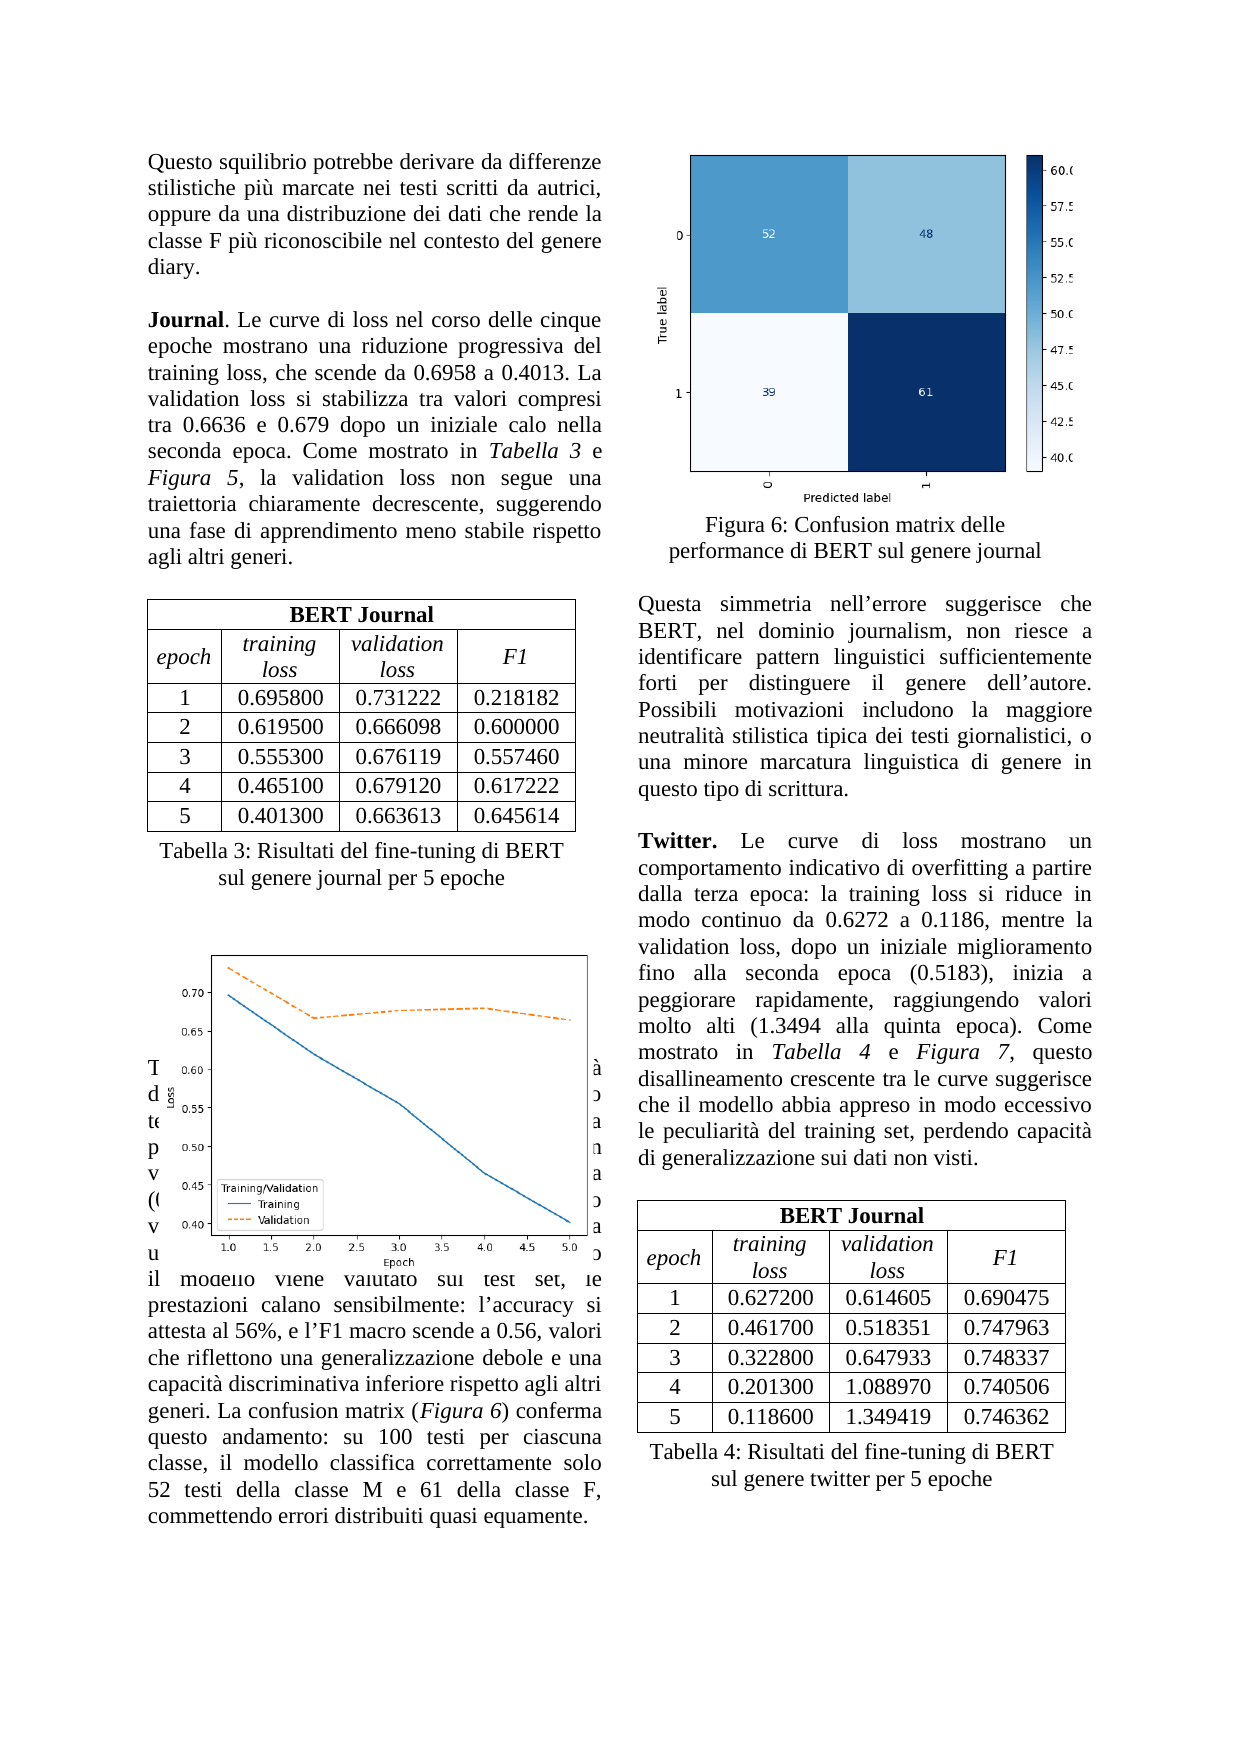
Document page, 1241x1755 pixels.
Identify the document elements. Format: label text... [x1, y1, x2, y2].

table_header [148, 922, 602, 949]
table_cell validation loss [340, 630, 457, 682]
table_cell 0.465100 [222, 773, 339, 801]
table_cell F1 [458, 630, 575, 682]
table_cell 2 [638, 1314, 712, 1343]
table_cell 4 [638, 1373, 712, 1402]
table_header [148, 569, 575, 599]
table_cell [148, 1028, 158, 1054]
table_cell 0.746362 [948, 1403, 1065, 1432]
table_cell BERT Journal [638, 1201, 1065, 1229]
table_cell 3 [638, 1344, 712, 1372]
table_cell training loss [222, 630, 339, 682]
table_cell [638, 564, 1073, 590]
table_cell 0.600000 [458, 713, 575, 742]
text Questa simmetria nell’errore suggerisce che BERT, nel dominio journalism, non riesce a identificare pattern linguistici sufficientemente forti per distinguere il genere dell’autore. Possibili motivazioni includono la maggiore neutralità stilistica tipica dei testi giornalistici, o una minore marcatura linguistica di genere in questo tipo di scrittura. [638, 590, 1093, 801]
table_cell 0.663613 [340, 802, 457, 831]
table_cell [594, 1028, 602, 1054]
table_header [638, 1170, 1066, 1200]
table_cell 1.349419 [830, 1403, 947, 1432]
table_cell 0.645614 [458, 802, 575, 831]
table_cell 0.747963 [948, 1314, 1065, 1343]
table_cell 0.619500 [222, 713, 339, 742]
table_cell Tabella 4: Risultati del fine-tuning di BERT sul genere twitter per 5 epoche [638, 1433, 1066, 1497]
table_cell 0.555300 [222, 743, 339, 772]
table_cell validation loss [830, 1231, 947, 1283]
table_cell 0.740506 [948, 1373, 1065, 1402]
table_cell epoch [148, 630, 221, 682]
text Journal. Le curve di loss nel corso delle cinque epoche mostrano una riduzione progressiva del training loss, che scende da 0.6958 a 0.4013. La validation loss si stabilizza tra valori compresi tra 0.6636 e 0.679 dopo un iniziale calo nella seconda epoca. Come mostrato in Tabella 3 e Figura 5, la validation loss non segue una traiettoria chiaramente decrescente, suggerendo una fase di apprendimento meno stabile rispetto agli altri generi. [148, 306, 602, 569]
table_cell 0.676119 [340, 743, 457, 772]
table_cell F1 [948, 1231, 1065, 1283]
table_cell 0.679120 [340, 773, 457, 801]
table_cell 0.627200 [713, 1284, 829, 1313]
table_cell 0.218182 [458, 684, 575, 712]
text Twitter. Le curve di loss mostrano un comportamento indicativo di overfitting a partire dalla terza epoca: la training loss si riduce in modo continuo da 0.6272 a 0.1186, mentre la validation loss, dopo un iniziale miglioramento fino alla seconda epoca (0.5183), inizia a peggiorare rapidamente, raggiungendo valori molto alti (1.3494 alla quinta epoca). Come mostrato in Tabella 4 e Figura 7, questo disallineamento crescente tra le curve suggerisce che il modello abbia appreso in modo eccessivo le peculiarità del training set, perdendo capacità di generalizzazione sui dati non visti. [638, 827, 1093, 1170]
table_cell 0.518351 [830, 1314, 947, 1343]
table_cell 4 [148, 773, 221, 801]
table_cell 1.088970 [830, 1373, 947, 1402]
table_cell 2 [148, 713, 221, 742]
table_cell 1 [638, 1284, 712, 1313]
table_cell 0.695800 [222, 684, 339, 712]
table_cell 5 [638, 1403, 712, 1432]
table_cell 0.690475 [948, 1284, 1065, 1313]
table_cell 0.322800 [713, 1344, 829, 1372]
table_cell epoch [638, 1231, 712, 1283]
table_cell training loss [713, 1231, 829, 1283]
table_header [638, 148, 649, 511]
table_cell 0.666098 [340, 713, 457, 742]
table_cell 0.614605 [830, 1284, 947, 1313]
table_cell 0.118600 [713, 1403, 829, 1432]
table_cell BERT Journal [148, 600, 575, 629]
table_cell 0.647933 [830, 1344, 947, 1372]
table_cell 0.401300 [222, 802, 339, 831]
table_cell 0.461700 [713, 1314, 829, 1343]
table_cell 0.731222 [340, 684, 457, 712]
table_cell 1 [148, 684, 221, 712]
text Tale andamento indica una possibile difficoltà del modello nel generalizzare su questo dominio testuale, con indizi iniziali di overfitting lieve a partire dalla terza epoca. L’F1-score in validazione cresce rapidamente tra la prima (0.22) e la seconda epoca (0.60), mantenendo valori intermedi nelle epoche successive, fino a un massimo di 0.65 alla quinta. Tuttavia, quando il modello viene valutato sul test set, le prestazioni calano sensibilmente: l’accuracy si attesta al 56%, e l’F1 macro scende a 0.56, valori che riflettono una generalizzazione debole e una capacità discriminativa inferiore rispetto agli altri generi. La confusion matrix (Figura 6) conferma questo andamento: su 100 testi per ciascuna classe, il modello classifica correttamente solo 52 testi della classe M e 61 della classe F, commettendo errori distribuiti quasi equamente. [148, 1054, 602, 1528]
table_cell 0.748337 [948, 1344, 1065, 1372]
table_cell 5 [148, 802, 221, 831]
table_cell Tabella 3: Risultati del fine-tuning di BERT sul genere journal per 5 epoche [148, 832, 575, 896]
table_cell 0.201300 [713, 1373, 829, 1402]
table_cell Figura 6: Confusion matrix delle performance di BERT sul genere journal [638, 511, 1073, 564]
table_cell 0.557460 [458, 743, 575, 772]
table_cell 0.617222 [458, 773, 575, 801]
table_cell 3 [148, 743, 221, 772]
text Questo squilibrio potrebbe derivare da differenze stilistiche più marcate nei testi scritti da autrici, oppure da una distribuzione dei dati che rende la classe F più riconoscibile nel contesto del genere diary. [148, 148, 602, 279]
